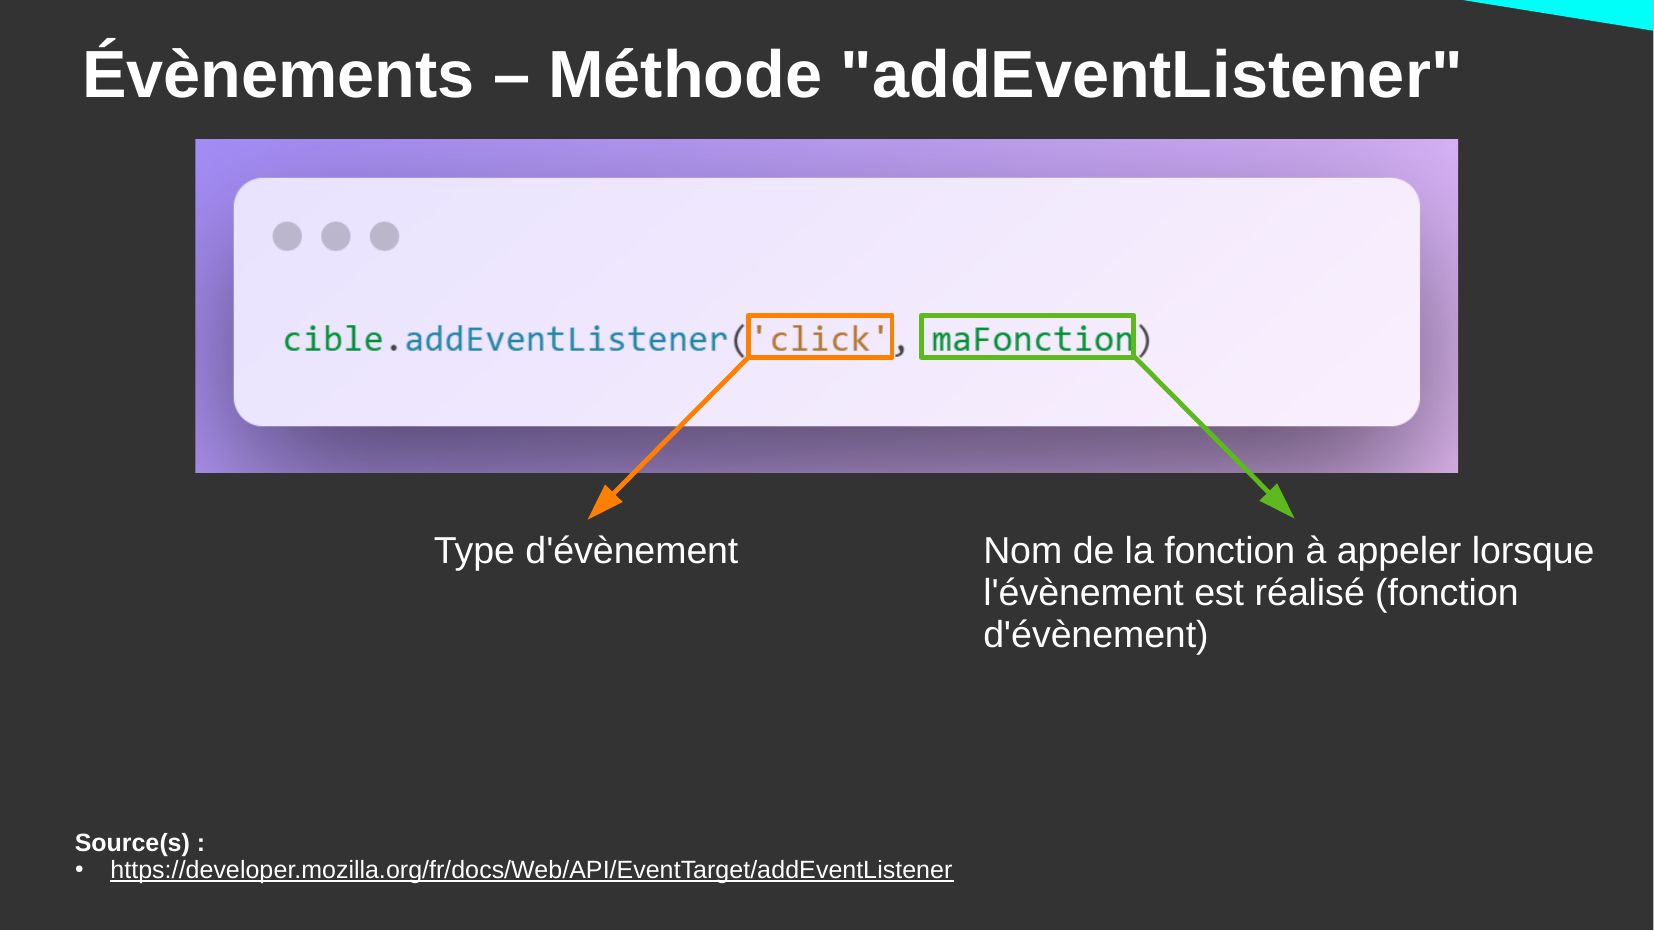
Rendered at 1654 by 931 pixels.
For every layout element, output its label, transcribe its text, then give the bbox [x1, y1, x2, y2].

picture [195, 139, 1459, 473]
text_box Nom de la fonction à appeler lorsque l'évènement est réalisé (fonction d'évènement) [968, 521, 1630, 663]
text_box [1462, 0, 1654, 31]
picture [924, 318, 1131, 355]
picture [751, 318, 890, 355]
title Évènements – Méthode "addEventListener" [82, 37, 1571, 114]
text_box Type d'évènement [419, 521, 756, 579]
text_box Source(s) : https://developer.mozilla.org/fr/docs/Web/API/EventTarget/addEventListener [60, 820, 1583, 892]
